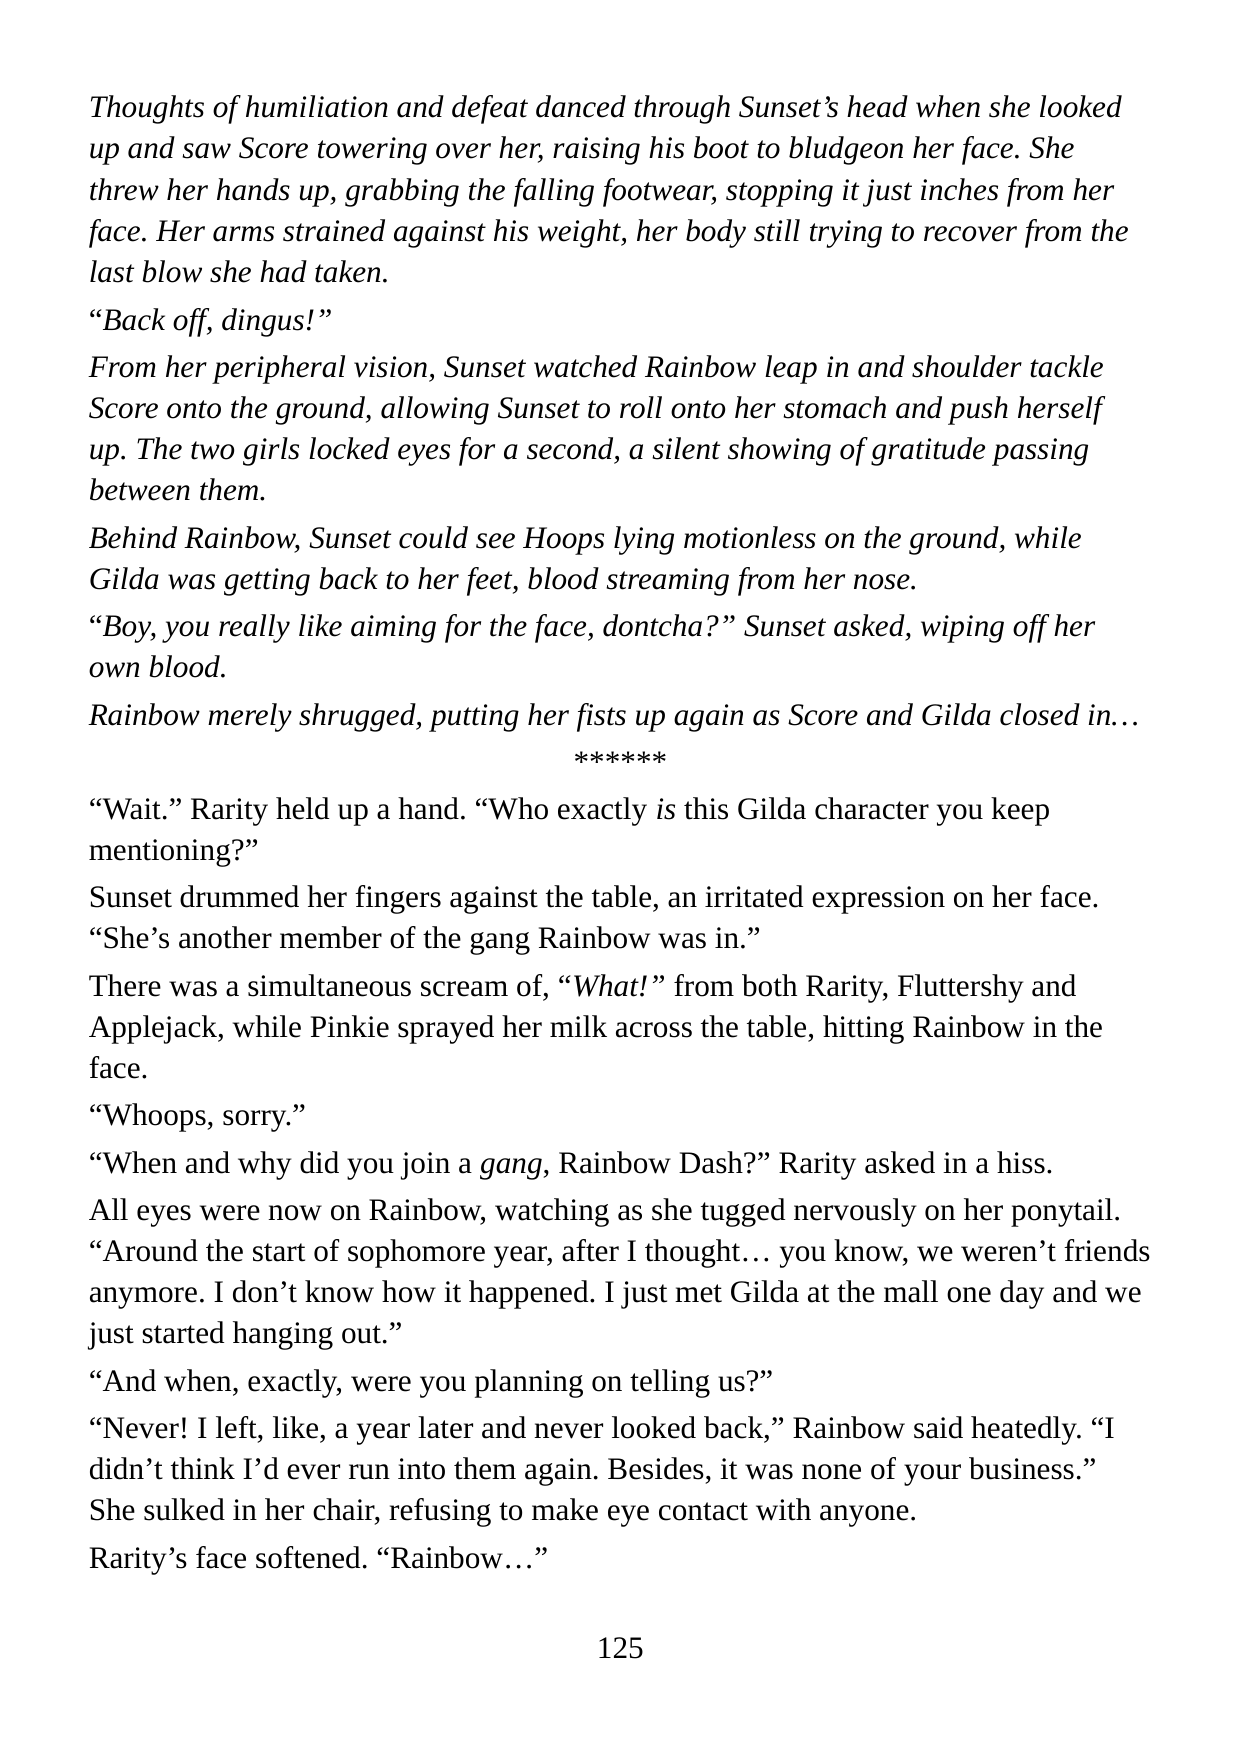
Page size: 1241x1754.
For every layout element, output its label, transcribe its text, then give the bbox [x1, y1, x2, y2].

text “Wait.” Rarity held up a hand. “Who exactly is this Gilda character you keep mentioning?” [88, 790, 1152, 867]
text Behind Rainbow, Sunset could see Hoops lying motionless on the ground, while Gilda was getting back to her feet, blood streaming from her nose. [88, 519, 1152, 596]
text “Whoops, sorry.” [88, 1097, 1152, 1133]
text Rarity’s face softened. “Rainbow…” [88, 1539, 1152, 1575]
text Rainbow merely shrugged, putting her fists up again as Score and Gilda closed in… [88, 696, 1152, 732]
text Sunset drummed her fingers against the table, an irritated expression on her face. “She’s another member of the gang Rainbow was in.” [88, 878, 1152, 956]
text ****** [88, 743, 1152, 779]
text “Never! I left, like, a year later and never looked back,” Rainbow said heatedly. “I didn’t think I’d ever run into them again. Besides, it was none of your business.” She sulked in her chair, refusing to make eye contact with anyone. [88, 1409, 1152, 1528]
text “Boy, you really like aiming for the face, dontcha?” Sunset asked, wiping off her own blood. [88, 607, 1152, 684]
text From her peripheral vision, Sunset watched Rainbow leap in and shoulder tackle Score onto the ground, allowing Sunset to roll onto her stomach and push herself up. The two girls locked eyes for a second, a silent showing of gratitude passing between them. [88, 348, 1152, 508]
text All eyes were now on Rainbow, watching as she tugged nervously on her ponytail. “Around the start of sophomore year, after I thought… you know, we weren’t friends anymore. I don’t know how it happened. I just met Gilda at the mall one day and we just started hanging out.” [88, 1191, 1152, 1351]
text There was a simultaneous scream of, “What!” from both Rarity, Fluttershy and Applejack, while Pinkie sprayed her milk across the table, hitting Rainbow in the face. [88, 967, 1152, 1085]
text “And when, exactly, were you planning on telling us?” [88, 1362, 1152, 1398]
text “Back off, dingus!” [88, 301, 1152, 337]
text Thoughts of humiliation and defeat danced through Sunset’s head when she looked up and saw Score towering over her, raising his boot to bludgeon her face. She threw her hands up, grabbing the falling footwear, stopping it just inches from her face. Her arms strained against his weight, her body still trying to recover from the last blow she had taken. [88, 88, 1152, 289]
text “When and why did you join a gang, Rainbow Dash?” Rarity asked in a hiss. [88, 1144, 1152, 1180]
